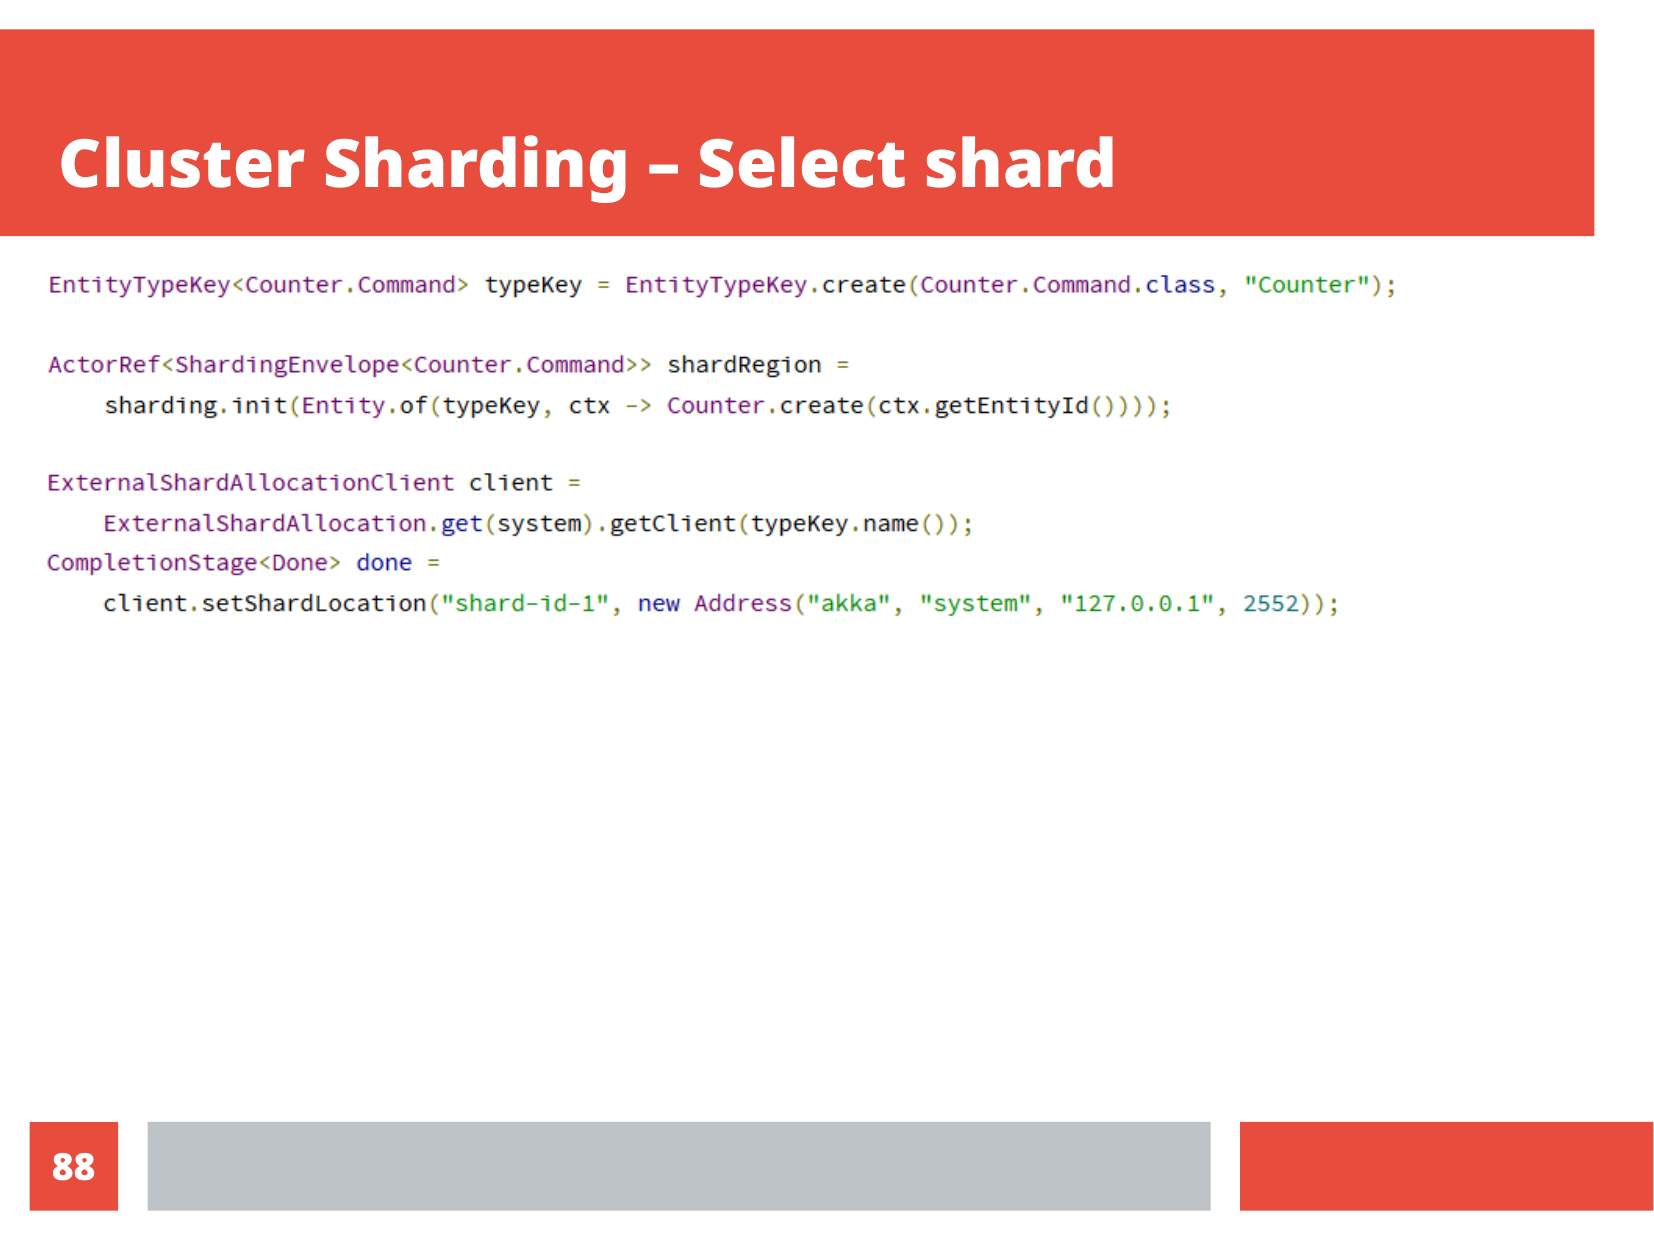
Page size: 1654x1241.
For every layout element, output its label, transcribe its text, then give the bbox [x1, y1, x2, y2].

title Cluster Sharding – Select shard [59, 59, 1595, 207]
picture [32, 461, 1347, 638]
picture [35, 263, 1423, 438]
